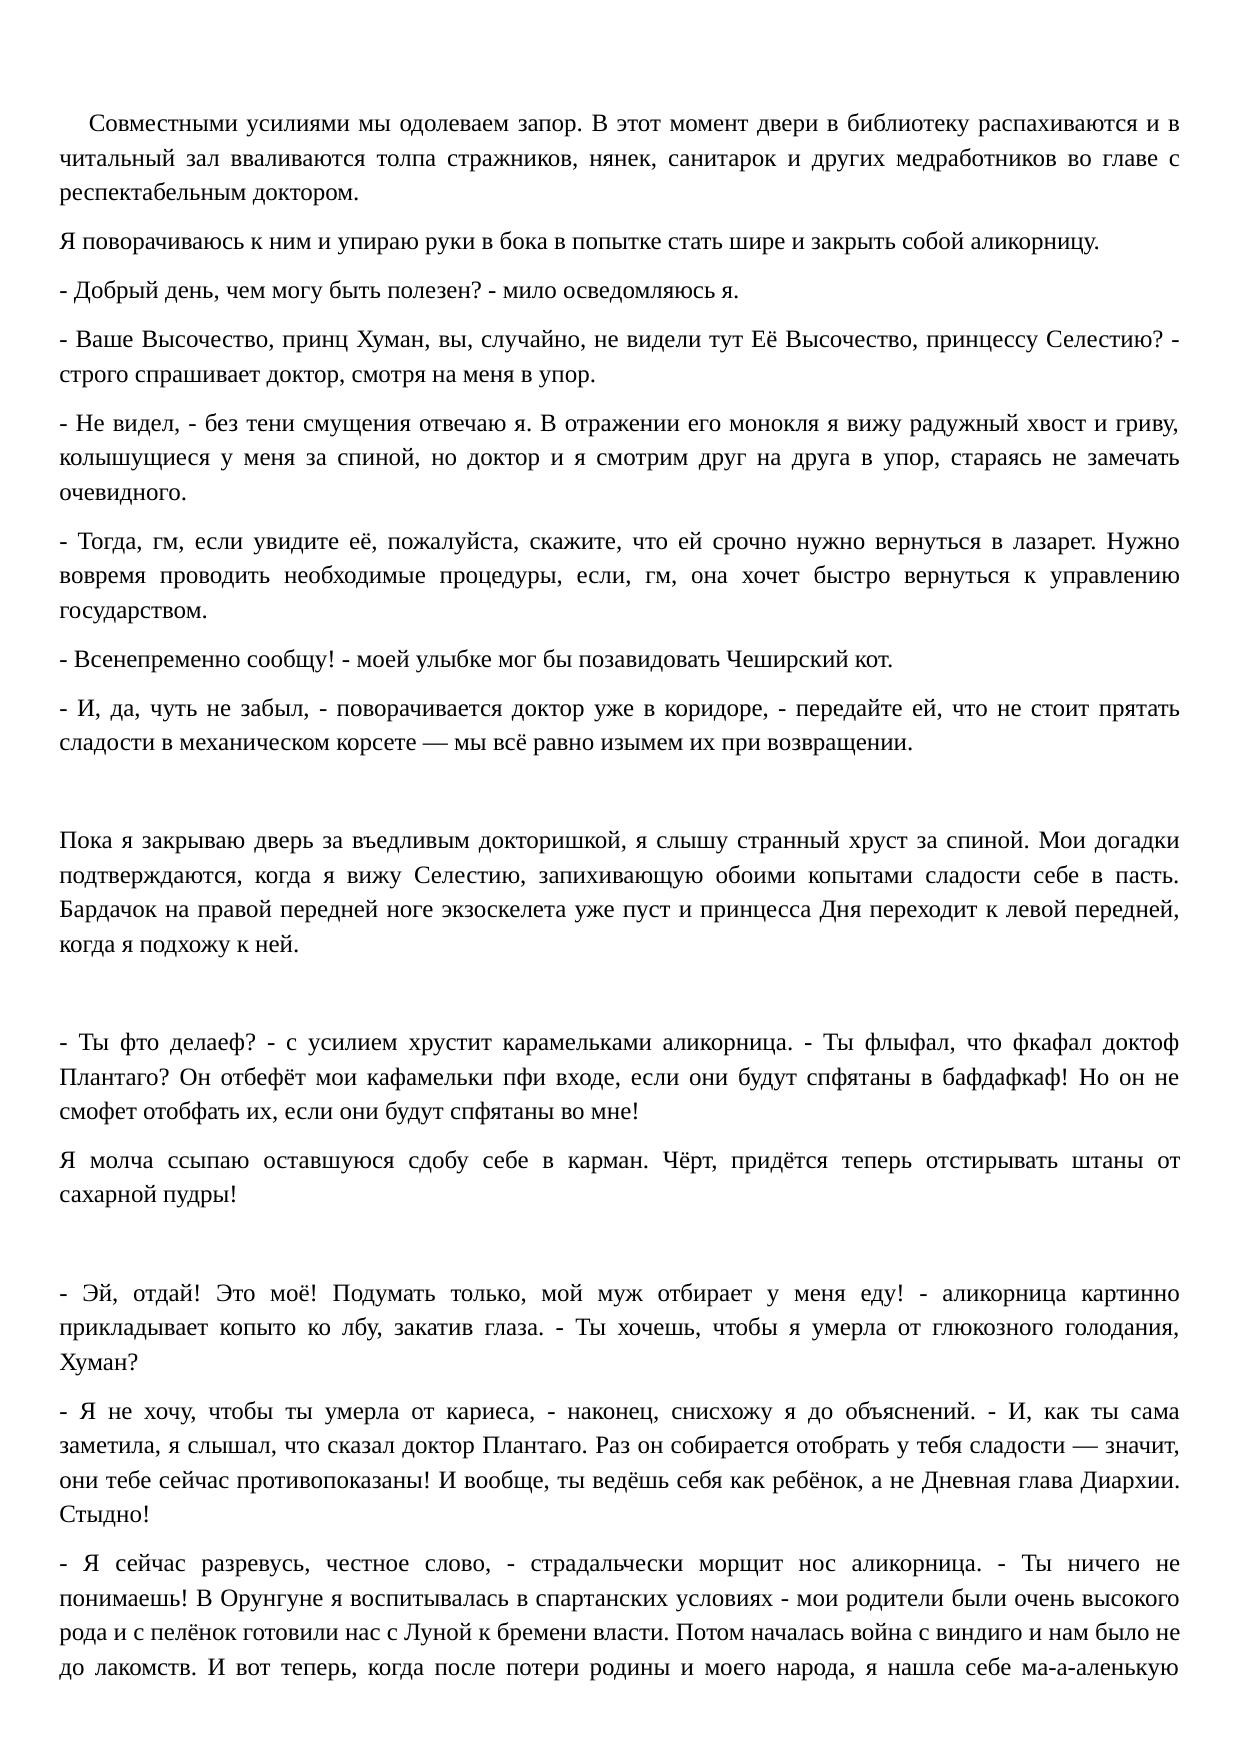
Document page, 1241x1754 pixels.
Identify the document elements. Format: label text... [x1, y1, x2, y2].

text - Эй, отдай! Это моё! Подумать только, мой муж отбирает у меня еду! - аликорница картинно прикладывает копыто ко лбу, закатив глаза. - Ты хочешь, чтобы я умерла от глюкозного голодания, Хуман? [59, 1278, 1181, 1375]
text - Ты фто делаеф? - с усилием хрустит карамельками аликорница. - Ты флыфал, что фкафал доктоф Плантаго? Он отбефёт мои кафамельки пфи входе, если они будут спфятаны в бафдафкаф! Но он не смофет отобфать их, если они будут спфятаны во мне! [59, 1027, 1181, 1125]
text - Я сейчас разревусь, честное слово, - страдальчески морщит нос аликорница. - Ты ничего не понимаешь! В Орунгуне я воспитывалась в спартанских условиях - мои родители были очень высокого рода и с пелёнок готовили нас с Луной к бремени власти. Потом началась война с виндиго и нам было не до лакомств. И вот теперь, когда после потери родины и моего народа, я нашла себе ма-а-аленькую [59, 1548, 1181, 1680]
text - Добрый день, чем могу быть полезен? - мило осведомляюсь я. [59, 275, 1181, 304]
text - Ваше Высочество, принц Хуман, вы, случайно, не видели тут Её Высочество, принцессу Селестию? - строго спрашивает доктор, смотря на меня в упор. [59, 324, 1181, 387]
text - Тогда, гм, если увидите её, пожалуйста, скажите, что ей срочно нужно вернуться в лазарет. Нужно вовремя проводить необходимые процедуры, если, гм, она хочет быстро вернуться к управлению государством. [59, 526, 1181, 623]
text - Я не хочу, чтобы ты умерла от кариеса, - наконец, снисхожу я до объяснений. - И, как ты сама заметила, я слышал, что сказал доктор Плантаго. Раз он собирается отобрать у тебя сладости — значит, они тебе сейчас противопоказаны! И вообще, ты ведёшь себя как ребёнок, а не Дневная глава Диархии. Стыдно! [59, 1396, 1181, 1528]
text - Всенепременно сообщу! - моей улыбке мог бы позавидовать Чеширский кот. [59, 644, 1181, 673]
text - И, да, чуть не забыл, - поворачивается доктор уже в коридоре, - передайте ей, что не стоит прятать сладости в механическом корсете — мы всё равно изымем их при возвращении. [59, 693, 1181, 756]
text Я поворачиваюсь к ним и упираю руки в бока в попытке стать шире и закрыть собой аликорницу. [59, 226, 1181, 255]
text - Не видел, - без тени смущения отвечаю я. В отражении его монокля я вижу радужный хвост и гриву, колышущиеся у меня за спиной, но доктор и я смотрим друг на друга в упор, стараясь не замечать очевидного. [59, 408, 1181, 506]
text Пока я закрываю дверь за въедливым докторишкой, я слышу странный хруст за спиной. Мои догадки подтверждаются, когда я вижу Селестию, запихивающую обоими копытами сладости себе в пасть. Бардачок на правой передней ноге экзоскелета уже пуст и принцесса Дня переходит к левой передней, когда я подхожу к ней. [59, 826, 1181, 958]
text Совместными усилиями мы одолеваем запор. В этот момент двери в библиотеку распахиваются и в читальный зал вваливаются толпа стражников, нянек, санитарок и других медработников во главе с респектабельным доктором. [59, 108, 1181, 206]
text Я молча ссыпаю оставшуюся сдобу себе в карман. Чёрт, придётся теперь отстирывать штаны от сахарной пудры! [59, 1145, 1181, 1208]
